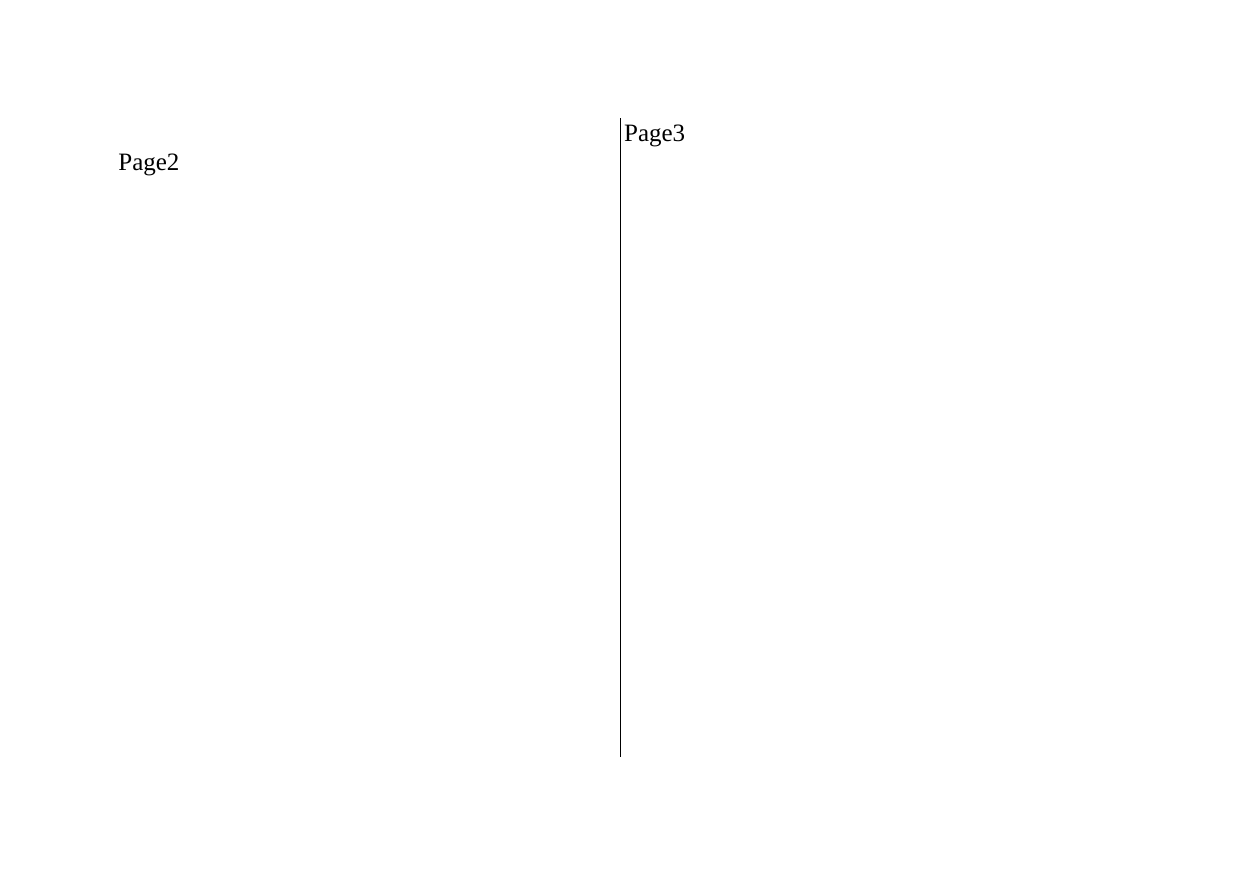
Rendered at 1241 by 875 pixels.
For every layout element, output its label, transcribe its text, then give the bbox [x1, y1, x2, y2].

text Page3 [624, 118, 1122, 147]
text Page2 [118, 147, 616, 176]
